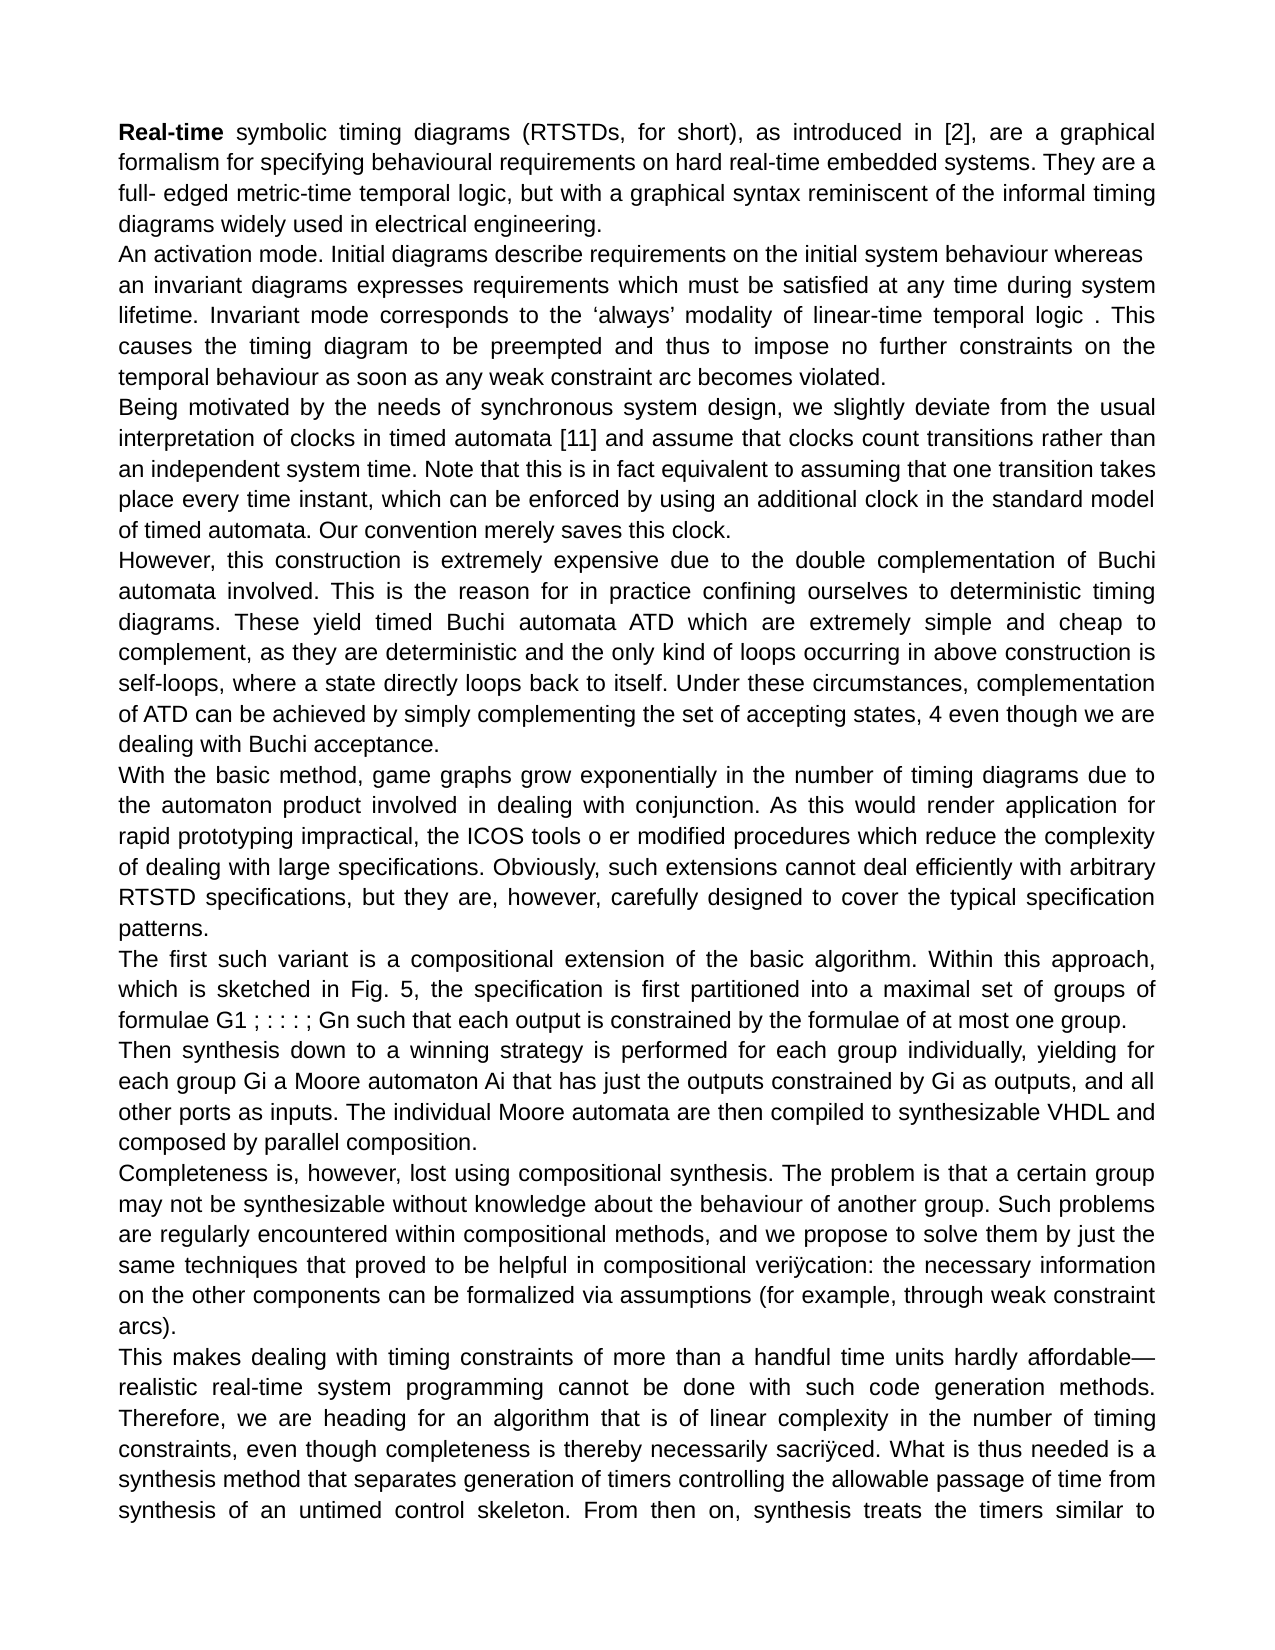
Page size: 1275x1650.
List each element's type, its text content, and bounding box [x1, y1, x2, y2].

text Real-time symbolic timing diagrams (RTSTDs, for short), as introduced in [2], are a graphical formalism for specifying behavioural requirements on hard real-time embedded systems. They are a full- edged metric-time temporal logic, but with a graphical syntax reminiscent of the informal timing diagrams widely used in electrical engineering. [118, 118, 1157, 237]
text This makes dealing with timing constraints of more than a handful time units hardly affordable—realistic real-time system programming cannot be done with such code generation methods. Therefore, we are heading for an algorithm that is of linear complexity in the number of timing constraints, even though completeness is thereby necessarily sacriÿced. What is thus needed is a synthesis method that separates generation of timers controlling the allowable passage of time from synthesis of an untimed control skeleton. From then on, synthesis treats the timers similar to [118, 1343, 1157, 1523]
text However, this construction is extremely expensive due to the double complementation of Buchi automata involved. This is the reason for in practice confining ourselves to deterministic timing diagrams. These yield timed Buchi automata ATD which are extremely simple and cheap to complement, as they are deterministic and the only kind of loops occurring in above construction is self-loops, where a state directly loops back to itself. Under these circumstances, complementation of ATD can be achieved by simply complementing the set of accepting states, 4 even though we are dealing with Buchi acceptance. [118, 547, 1157, 757]
text Completeness is, however, lost using compositional synthesis. The problem is that a certain group may not be synthesizable without knowledge about the behaviour of another group. Such problems are regularly encountered within compositional methods, and we propose to solve them by just the same techniques that proved to be helpful in compositional veriÿcation: the necessary information on the other components can be formalized via assumptions (for example, through weak constraint arcs). [118, 1159, 1157, 1339]
text An activation mode. Initial diagrams describe requirements on the initial system behaviour whereas [118, 241, 1157, 267]
text Being motivated by the needs of synchronous system design, we slightly deviate from the usual interpretation of clocks in timed automata [11] and assume that clocks count transitions rather than an independent system time. Note that this is in fact equivalent to assuming that one transition takes place every time instant, which can be enforced by using an additional clock in the standard model of timed automata. Our convention merely saves this clock. [118, 394, 1157, 543]
text The first such variant is a compositional extension of the basic algorithm. Within this approach, which is sketched in Fig. 5, the specification is first partitioned into a maximal set of groups of formulae G1 ; : : : ; Gn such that each output is constrained by the formulae of at most one group. [118, 945, 1157, 1033]
text Then synthesis down to a winning strategy is performed for each group individually, yielding for each group Gi a Moore automaton Ai that has just the outputs constrained by Gi as outputs, and all other ports as inputs. The individual Moore automata are then compiled to synthesizable VHDL and composed by parallel composition. [118, 1037, 1157, 1156]
text With the basic method, game graphs grow exponentially in the number of timing diagrams due to the automaton product involved in dealing with conjunction. As this would render application for rapid prototyping impractical, the ICOS tools o er modified procedures which reduce the complexity of dealing with large specifications. Obviously, such extensions cannot deal efficiently with arbitrary RTSTD specifications, but they are, however, carefully designed to cover the typical specification patterns. [118, 761, 1157, 941]
text an invariant diagrams expresses requirements which must be satisfied at any time during system lifetime. Invariant mode corresponds to the ‘always’ modality of linear-time temporal logic . This causes the timing diagram to be preempted and thus to impose no further constraints on the temporal behaviour as soon as any weak constraint arc becomes violated. [118, 271, 1157, 390]
